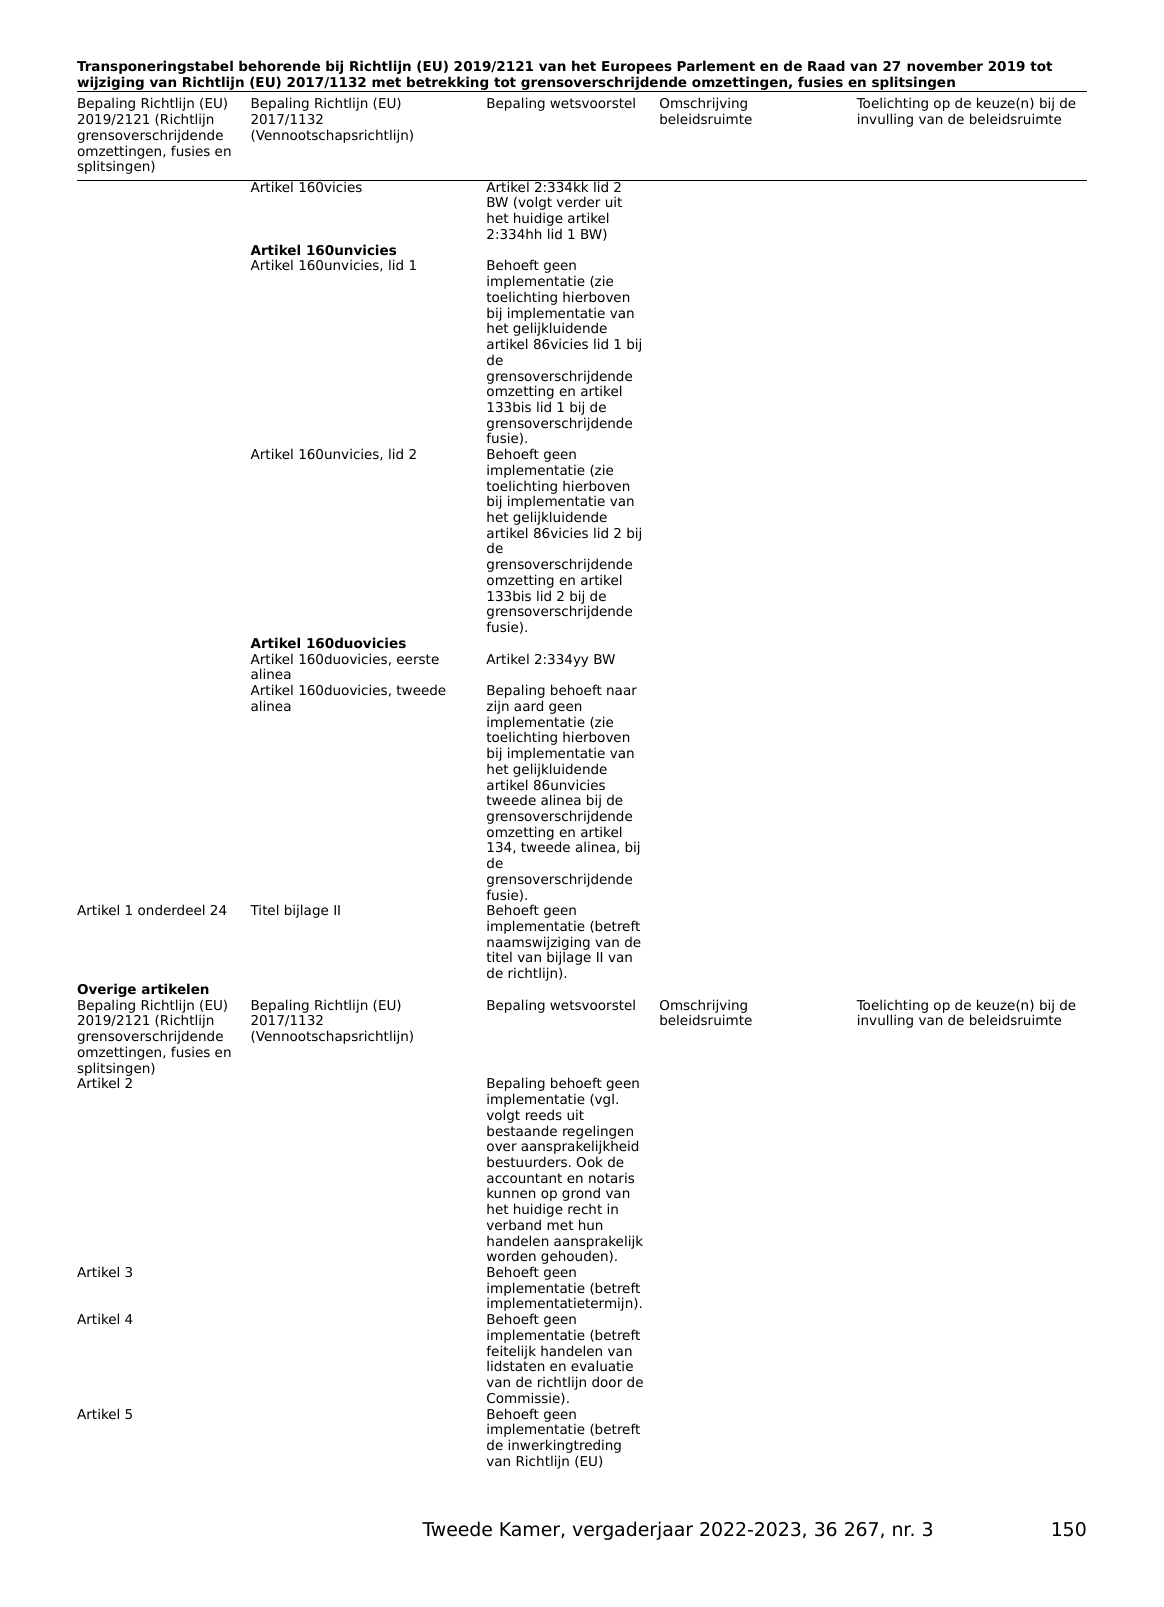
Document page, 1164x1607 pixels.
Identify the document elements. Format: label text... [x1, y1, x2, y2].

table_cell Bepaling behoeft naar zijn aard geen implementatie (zie toelichting hierboven bij implementatie van het gelijkluidende artikel 86unvicies tweede alinea bij de grensoverschrijdende omzetting en artikel 134, tweede alinea, bij de grensoverschrijdende fusie). [480, 683, 653, 903]
table_cell Bepaling Richtlijn (EU) 2019/2121 (Richtlijn grensoverschrijdende omzettingen, fusies en splitsingen) [77, 998, 244, 1076]
table_cell [851, 683, 1087, 903]
table_cell [851, 181, 1087, 242]
table_cell [653, 651, 851, 683]
table_cell [77, 651, 244, 683]
table_cell Behoeft geen implementatie (betreft de inwerkingtreding van Richtlijn (EU) [480, 1406, 653, 1469]
table_cell Artikel 2:334yy BW [480, 651, 653, 683]
table_cell Omschrijving beleidsruimte [653, 92, 851, 179]
table_cell [851, 651, 1087, 683]
table_cell [653, 636, 851, 651]
table_cell [851, 903, 1087, 982]
table_cell [851, 243, 1087, 258]
table_cell Artikel 2:334kk lid 2 BW (volgt verder uit het huidige artikel 2:334hh lid 1 BW) [480, 181, 653, 242]
table_cell [77, 258, 244, 447]
table_cell Toelichting op de keuze(n) bij de invulling van de beleidsruimte [851, 92, 1087, 179]
table_cell [77, 181, 244, 242]
table_cell Bepaling Richtlijn (EU) 2017/1132 (Vennootschapsrichtlijn) [245, 92, 480, 179]
table_cell [480, 243, 653, 258]
table_cell [245, 1076, 480, 1265]
table_cell [77, 636, 244, 651]
table_cell [653, 1406, 851, 1469]
table_cell Artikel 160vicies [245, 181, 480, 242]
table_cell Artikel 160unvicies [245, 243, 480, 258]
table_cell Artikel 160duovicies, eerste alinea [245, 651, 480, 683]
table_cell Artikel 1 onderdeel 24 [77, 903, 244, 982]
table_cell [653, 683, 851, 903]
table_cell Artikel 160duovicies, tweede alinea [245, 683, 480, 903]
table_cell [851, 1076, 1087, 1265]
table_cell Behoeft geen implementatie (betreft naamswijziging van de titel van bijlage II van de richtlijn). [480, 903, 653, 982]
table_cell Artikel 2 [77, 1076, 244, 1265]
table_cell Behoeft geen implementatie (zie toelichting hierboven bij implementatie van het gelijkluidende artikel 86vicies lid 1 bij de grensoverschrijdende omzetting en artikel 133bis lid 1 bij de grensoverschrijdende fusie). [480, 258, 653, 447]
table_cell [851, 447, 1087, 636]
table_cell Artikel 160unvicies, lid 1 [245, 258, 480, 447]
table_cell Behoeft geen implementatie (betreft feitelijk handelen van lidstaten en evaluatie van de richtlijn door de Commissie). [480, 1312, 653, 1406]
table_cell [653, 447, 851, 636]
table_cell Behoeft geen implementatie (betreft implementatietermijn). [480, 1265, 653, 1312]
table_cell [77, 683, 244, 903]
table_cell Toelichting op de keuze(n) bij de invulling van de beleidsruimte [851, 998, 1087, 1076]
table_cell Artikel 4 [77, 1312, 244, 1406]
table_cell [851, 1265, 1087, 1312]
table_cell [653, 258, 851, 447]
table_cell [77, 447, 244, 636]
table_cell Bepaling wetsvoorstel [480, 92, 653, 179]
table_cell [653, 1265, 851, 1312]
table_cell [851, 1312, 1087, 1406]
table_cell [653, 181, 851, 242]
table_cell [851, 636, 1087, 651]
table_cell Bepaling Richtlijn (EU) 2019/2121 (Richtlijn grensoverschrijdende omzettingen, fusies en splitsingen) [77, 92, 244, 179]
table_cell [653, 243, 851, 258]
table_cell Bepaling behoeft geen implementatie (vgl. volgt reeds uit bestaande regelingen over aansprakelijkheid bestuurders. Ook de accountant en notaris kunnen op grond van het huidige recht in verband met hun handelen aansprakelijk worden gehouden). [480, 1076, 653, 1265]
table_cell Omschrijving beleidsruimte [653, 998, 851, 1076]
table_cell [77, 243, 244, 258]
table_cell Behoeft geen implementatie (zie toelichting hierboven bij implementatie van het gelijkluidende artikel 86vicies lid 2 bij de grensoverschrijdende omzetting en artikel 133bis lid 2 bij de grensoverschrijdende fusie). [480, 447, 653, 636]
table_cell [851, 258, 1087, 447]
table_cell [653, 1076, 851, 1265]
table_cell Titel bijlage II [245, 903, 480, 982]
table_cell [245, 1312, 480, 1406]
table_cell Bepaling wetsvoorstel [480, 998, 653, 1076]
table_cell Artikel 160duovicies [245, 636, 480, 651]
table_cell [480, 636, 653, 651]
table_cell Artikel 5 [77, 1406, 244, 1469]
table_cell Bepaling Richtlijn (EU) 2017/1132 (Vennootschapsrichtlijn) [245, 998, 480, 1076]
table_cell [653, 1312, 851, 1406]
table_cell [245, 1406, 480, 1469]
table_cell [851, 1406, 1087, 1469]
table_cell Artikel 3 [77, 1265, 244, 1312]
table_header Transponeringstabel behorende bij Richtlijn (EU) 2019/2121 van het Europees Parlement en de Raad van 27 november 2019 tot wijziging van Richtlijn (EU) 2017/1132 met betrekking tot grensoverschrijdende omzettingen, fusies en splitsingen [77, 59, 1087, 91]
table_cell [245, 1265, 480, 1312]
table_cell [653, 903, 851, 982]
table_cell Artikel 160unvicies, lid 2 [245, 447, 480, 636]
table_cell Overige artikelen [77, 982, 1087, 997]
